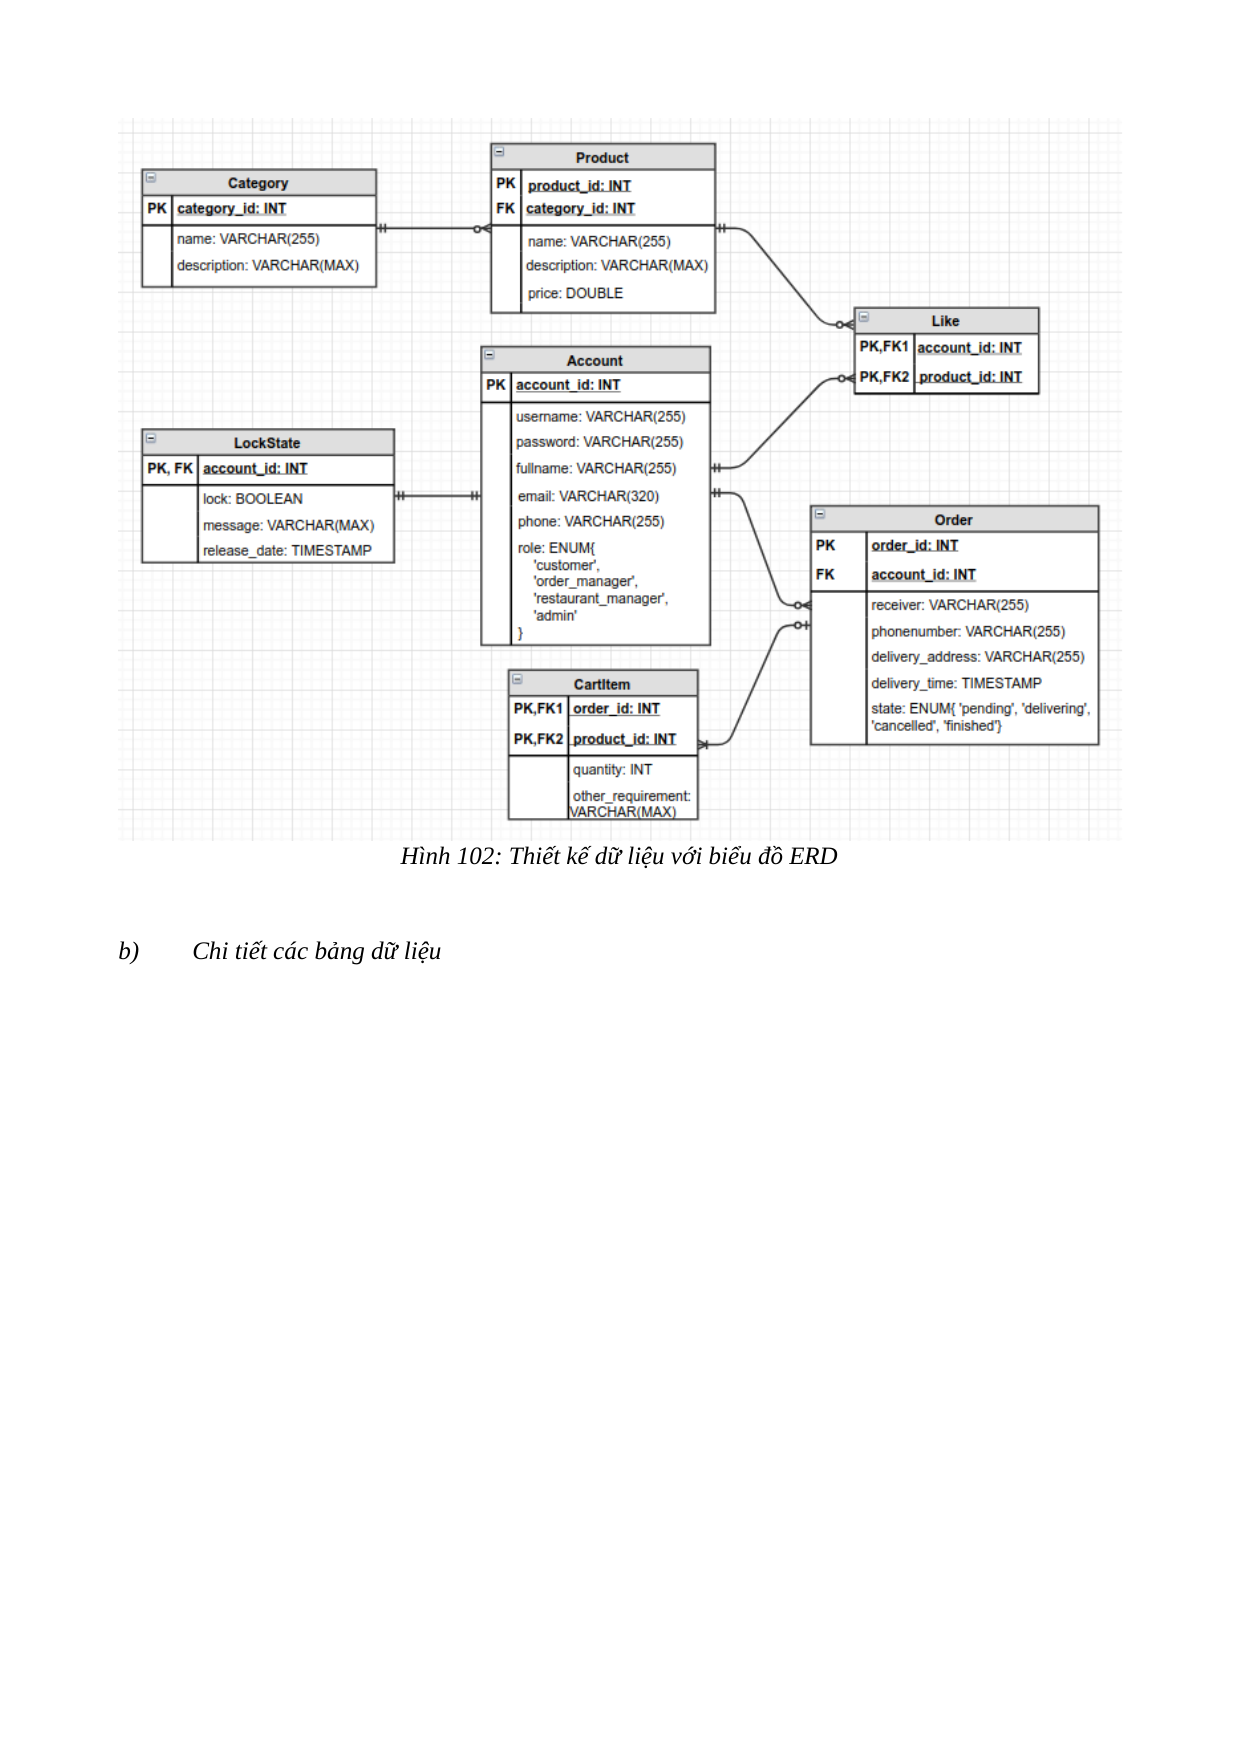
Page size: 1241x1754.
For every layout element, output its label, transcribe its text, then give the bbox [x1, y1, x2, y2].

picture [118, 118, 1123, 841]
subtitle Chi tiết các bảng dữ liệu [118, 936, 1122, 965]
text Hình 102: Thiết kế dữ liệu với biểu đồ ERD [118, 841, 1122, 869]
